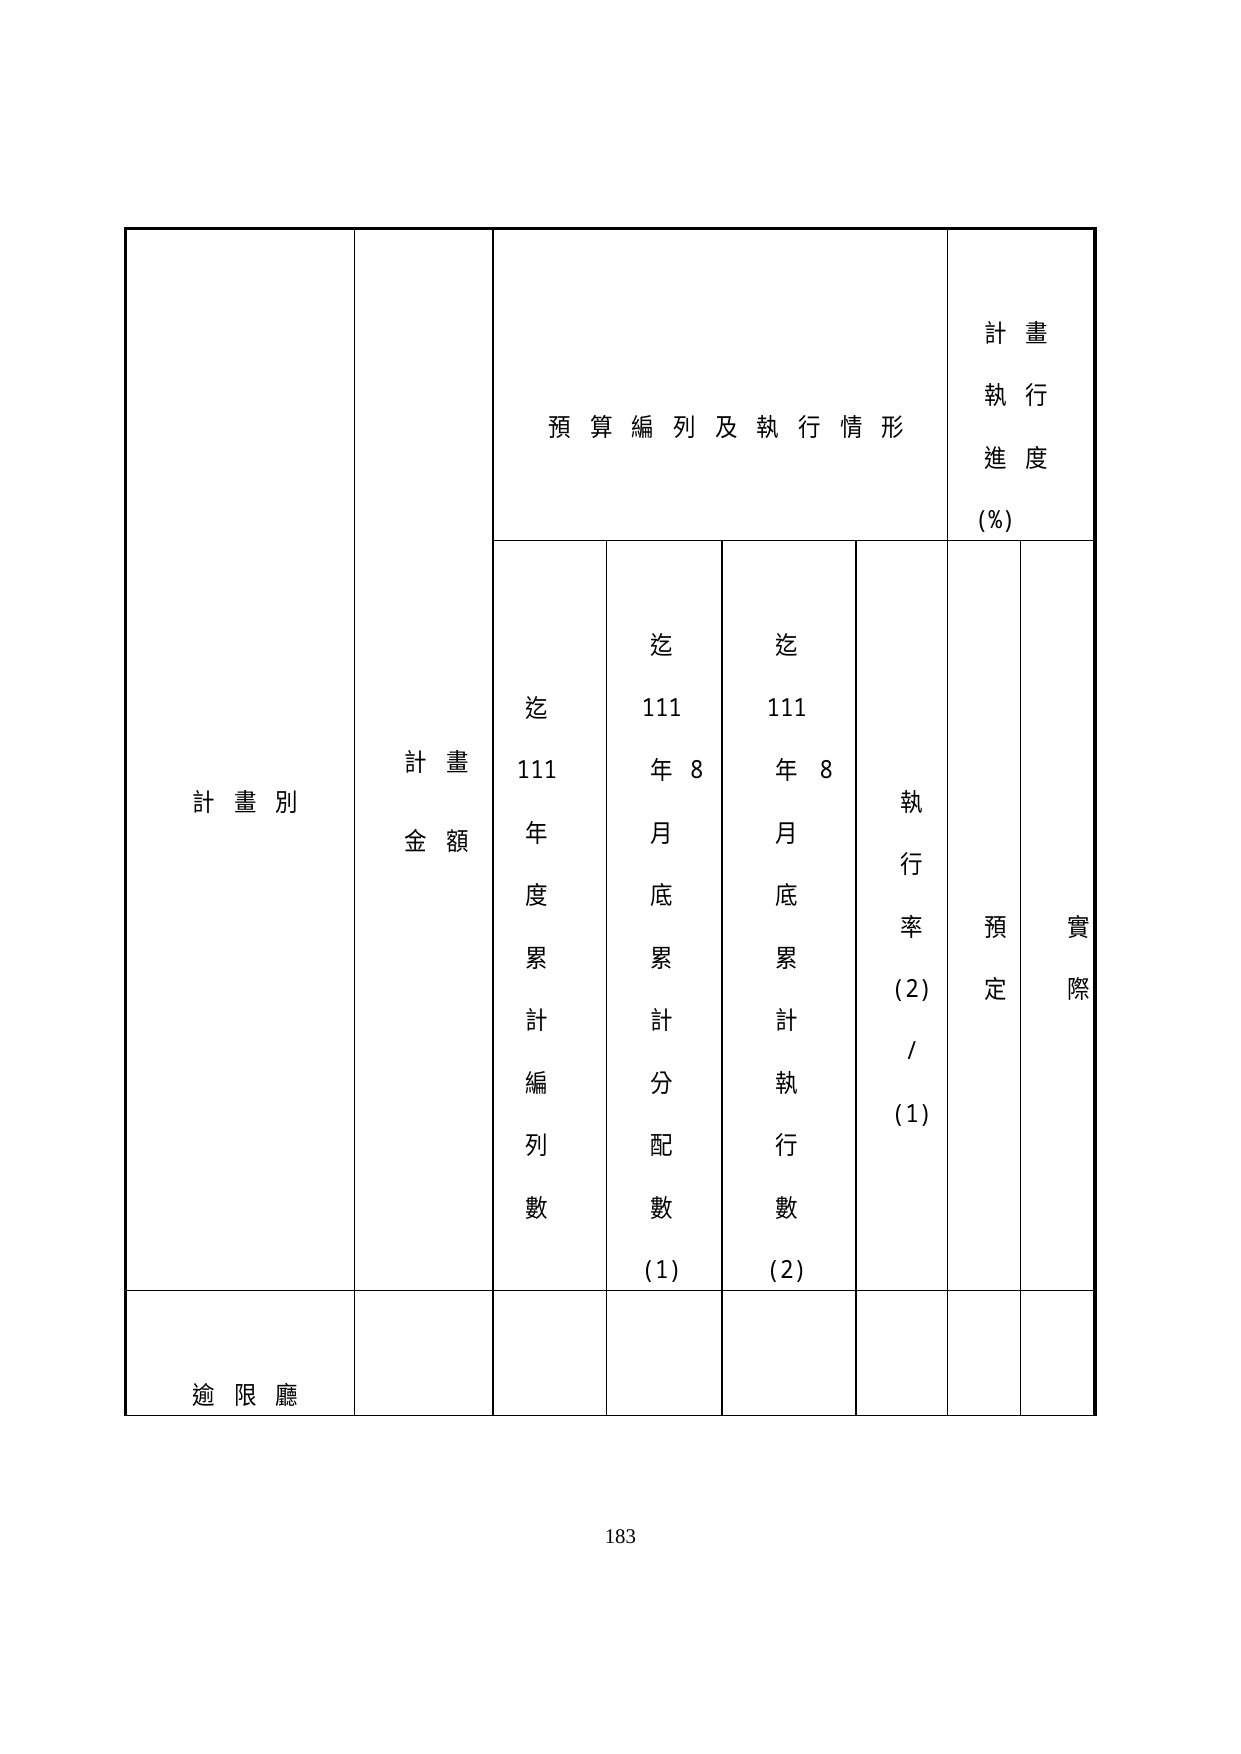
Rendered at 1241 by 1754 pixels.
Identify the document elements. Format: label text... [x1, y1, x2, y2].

table_cell [355, 1291, 492, 1415]
table_cell 執行率(2)/(1) [857, 541, 947, 1290]
table_cell 迄111年8月底累計分配數(1) [607, 541, 721, 1290]
table_cell 預定 [948, 541, 1020, 1290]
table_header 計畫 金額 [355, 230, 492, 1290]
table_cell 迄111年度累計編列數 [494, 541, 606, 1290]
table_cell 實際 [1021, 541, 1093, 1290]
table_cell [948, 1291, 1020, 1415]
table_cell [857, 1291, 947, 1415]
table_header 計畫執行進度(%) [948, 230, 1093, 540]
table_header 計畫別 [127, 230, 354, 1290]
table_header 預算編列及執行情形 [494, 230, 947, 540]
table_cell [1021, 1291, 1093, 1415]
table_cell [494, 1291, 606, 1415]
table_cell [607, 1291, 721, 1415]
table_cell 逾限廳 [127, 1291, 354, 1415]
table_cell [723, 1291, 855, 1415]
table_cell 迄111年8月底累計執行數(2) [723, 541, 855, 1290]
